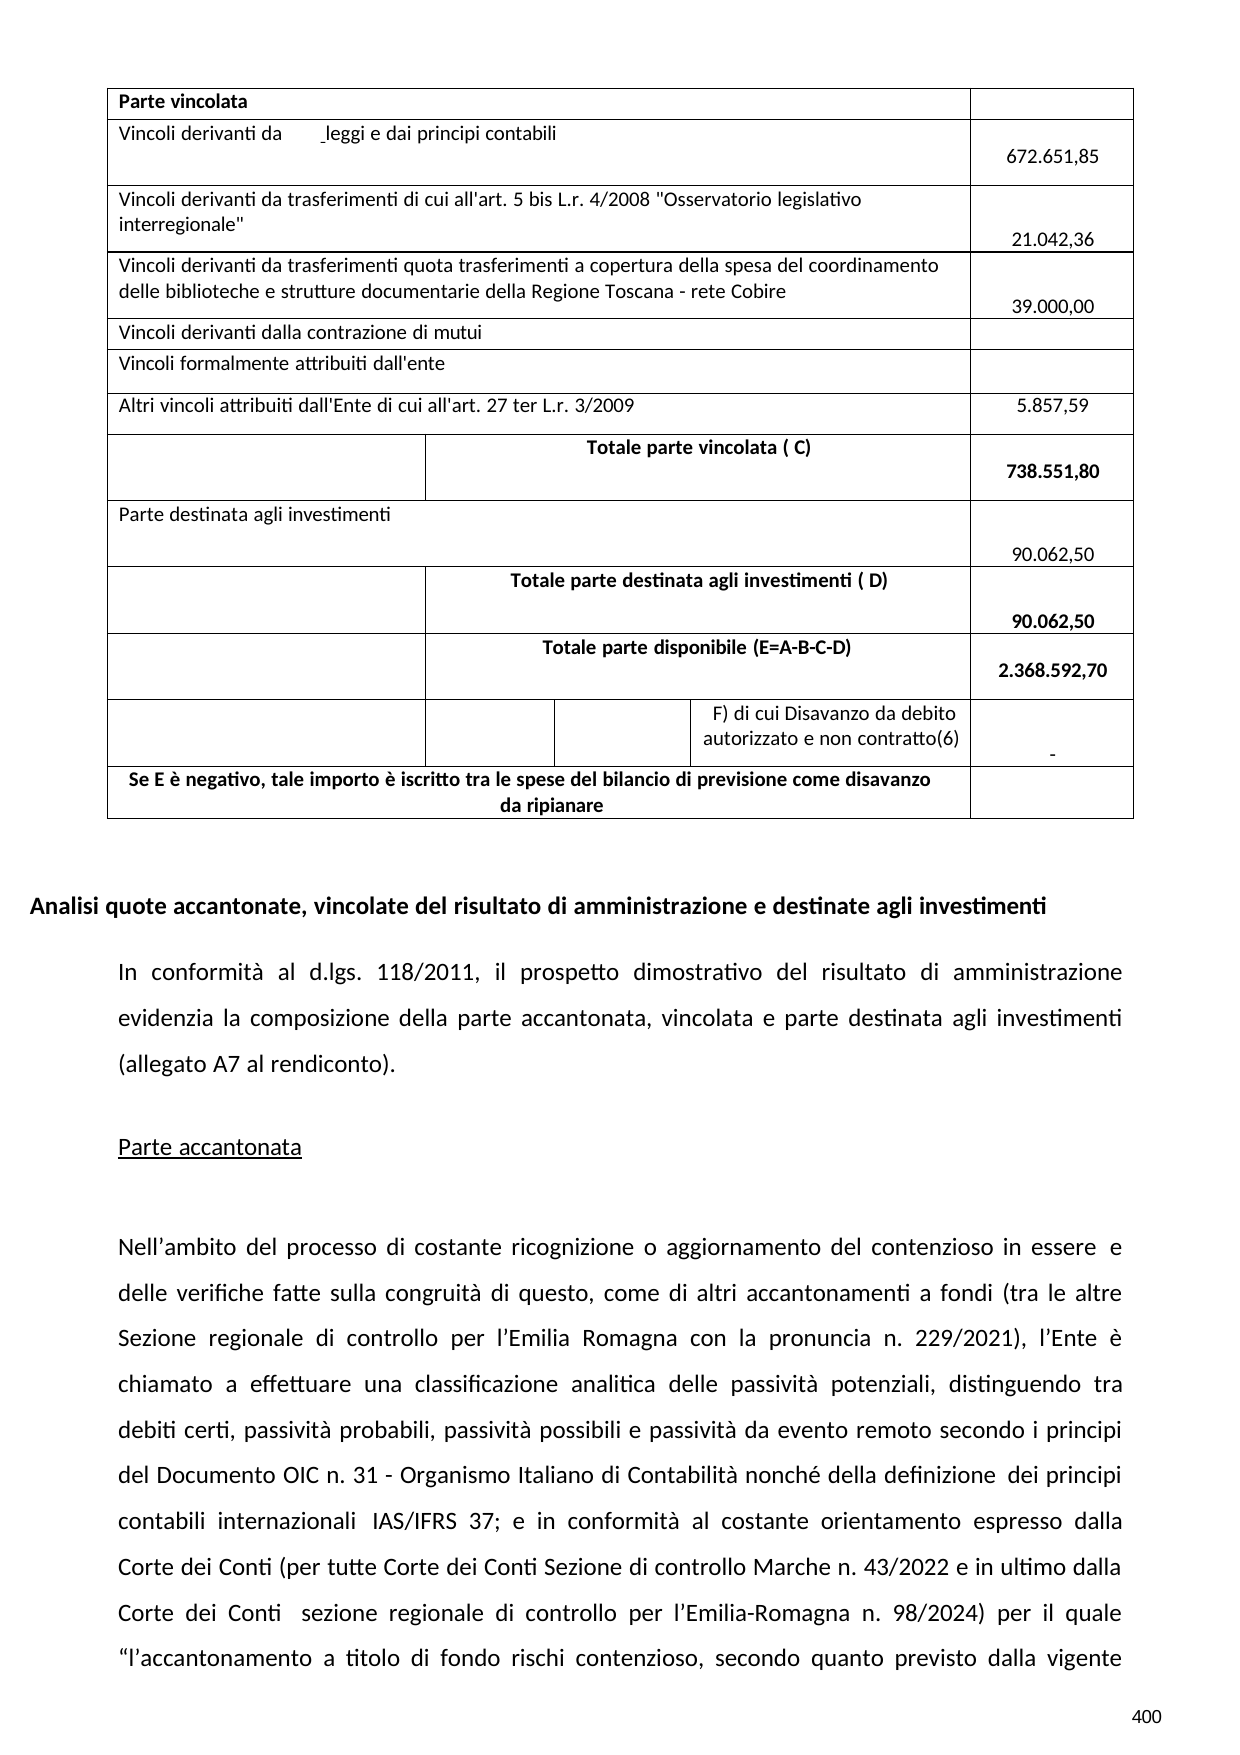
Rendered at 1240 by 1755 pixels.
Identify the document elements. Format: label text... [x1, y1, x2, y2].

table_cell Vincoli derivanti dalla contrazione di mutui [108, 319, 970, 349]
table_cell 672.651,85 [971, 120, 1133, 185]
table_cell Vincoli derivanti da leggi e dai principi contabili [108, 120, 970, 185]
table_cell F) di cui Disavanzo da debito autorizzato e non contratto(6) [691, 700, 970, 766]
table_cell 90.062,50 [971, 567, 1133, 633]
table_cell Parte destinata agli investimenti [108, 501, 970, 566]
subtitle Analisi quote accantonate, vincolate del risultato di amministrazione e destinate agli investimenti [29, 890, 1122, 920]
table_cell [971, 350, 1133, 392]
table_cell [555, 700, 690, 766]
table_cell 738.551,80 [971, 435, 1133, 500]
table_cell [426, 700, 554, 766]
table_cell Totale parte destinata agli investimenti ( D) [426, 567, 970, 633]
table_cell Se E è negativo, tale importo è iscritto tra le spese del bilancio di previsione come disavanzo da ripianare [108, 767, 970, 817]
table_cell 21.042,36 [971, 186, 1133, 251]
table_cell [971, 319, 1133, 349]
table_cell [108, 567, 425, 633]
text Nell’ambito del processo di costante ricognizione o aggiornamento del contenzioso in essere e delle verifiche fatte sulla congruità di questo, come di altri accantonamenti a fondi (tra le altre Sezione regionale di controllo per l’Emilia Romagna con la pronuncia n. 229/2021), l’Ente è chiamato a effettuare una classificazione analitica delle passività potenziali, distinguendo tra debiti certi, passività probabili, passività possibili e passività da evento remoto secondo i principi del Documento OIC n. 31 - Organismo Italiano di Contabilità nonché della definizione dei principi contabili internazionali IAS/IFRS 37; e in conformità al costante orientamento espresso dalla Corte dei Conti (per tutte Corte dei Conti Sezione di controllo Marche n. 43/2022 e in ultimo dalla Corte dei Conti sezione regionale di controllo per l’Emilia-Romagna n. 98/2024) per il quale “l’accantonamento a titolo di fondo rischi contenzioso, secondo quanto previsto dalla vigente [118, 1231, 1123, 1673]
table_cell - [971, 700, 1133, 766]
table_cell 2.368.592,70 [971, 634, 1133, 699]
table_cell Altri vincoli attribuiti dall'Ente di cui all'art. 27 ter L.r. 3/2009 [108, 394, 970, 433]
text Parte accantonata [118, 1131, 1210, 1162]
table_header Parte vincolata [108, 89, 970, 119]
table_cell 5.857,59 [971, 394, 1133, 433]
table_cell Vincoli derivanti da trasferimenti di cui all'art. 5 bis L.r. 4/2008 "Osservatorio legislativo interregionale" [108, 186, 970, 251]
table_cell 90.062,50 [971, 501, 1133, 566]
table_cell [971, 767, 1133, 817]
table_cell Vincoli derivanti da trasferimenti quota trasferimenti a copertura della spesa del coordinamento delle biblioteche e strutture documentarie della Regione Toscana - rete Cobire [108, 253, 970, 318]
table_cell 39.000,00 [971, 253, 1133, 318]
table_cell Totale parte vincolata ( C) [426, 435, 970, 500]
table_cell [108, 700, 425, 766]
table_cell [108, 435, 425, 500]
text In conformità al d.lgs. 118/2011, il prospetto dimostrativo del risultato di amministrazione evidenzia la composizione della parte accantonata, vincolata e parte destinata agli investimenti (allegato A7 al rendiconto). [118, 956, 1122, 1078]
table_cell [108, 634, 425, 699]
table_cell Totale parte disponibile (E=A-B-C-D) [426, 634, 970, 699]
table_cell Vincoli formalmente attribuiti dall'ente [108, 350, 970, 392]
table_header [971, 89, 1133, 119]
